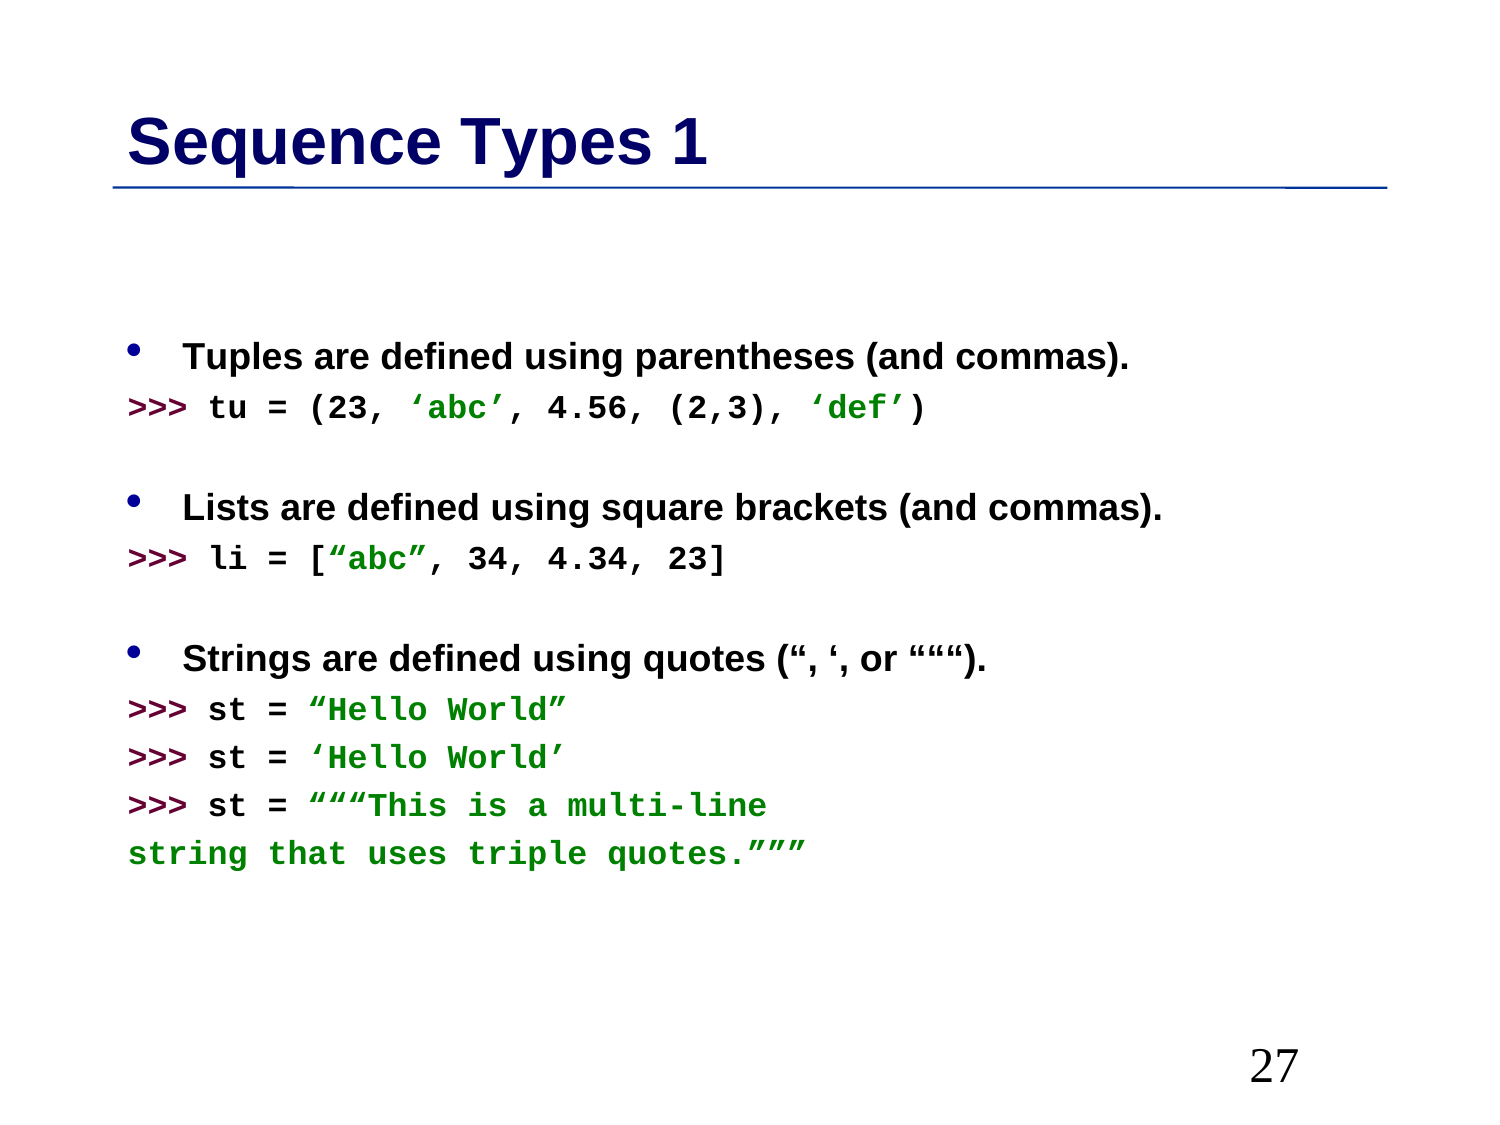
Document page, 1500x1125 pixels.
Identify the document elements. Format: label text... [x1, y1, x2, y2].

title Sequence Types 1 [112, 89, 1388, 185]
list Tuples are defined using parentheses (and commas). >>> tu = (23, ‘abc’, 4.56, (2,3), ‘def’) Lists are defined using square brackets (and commas). >>> li = [“abc”, 34, 4.34, 23] Strings are defined using quotes (“, ‘, or “““). >>> st = “Hello World” >>> st = ‘Hello World’ >>> st = “““This is a multi-line string that uses triple quotes.””” [112, 324, 1388, 1051]
